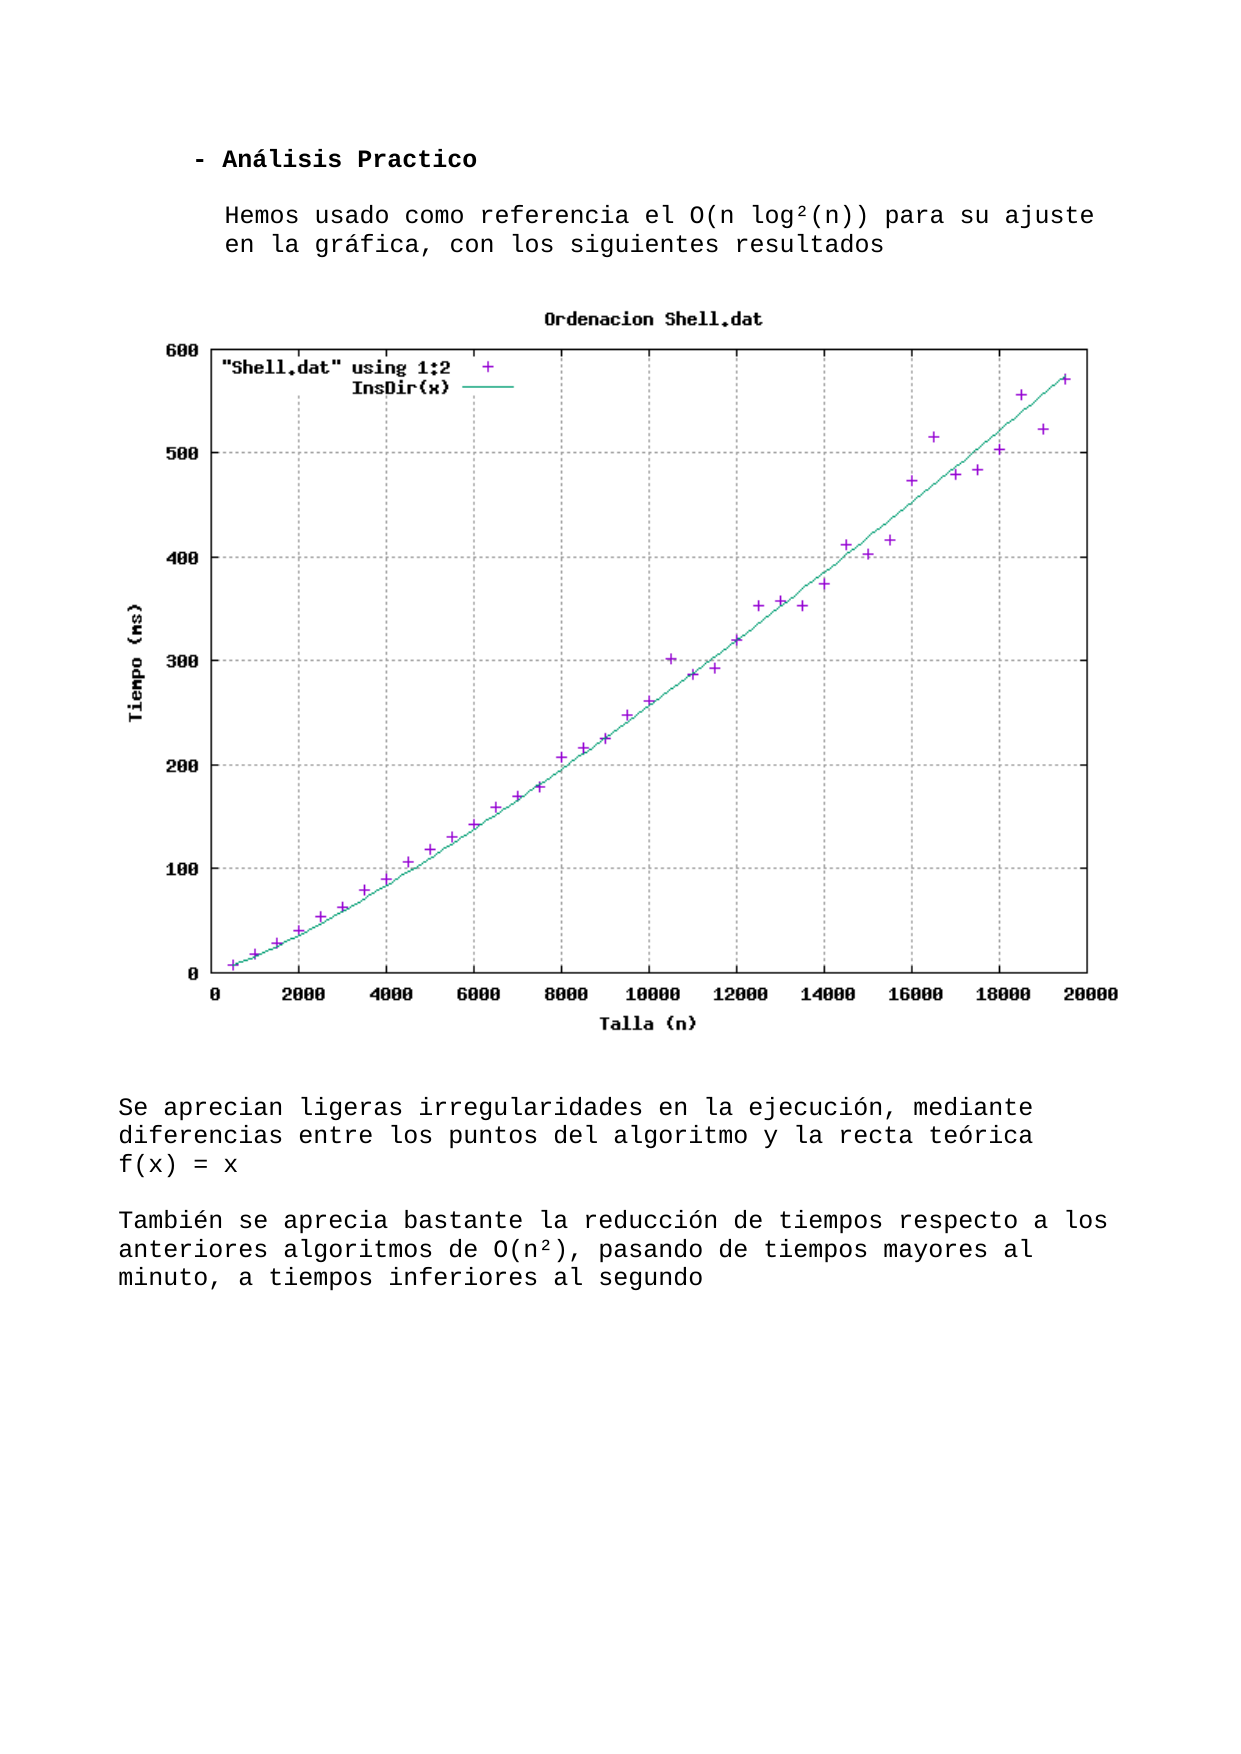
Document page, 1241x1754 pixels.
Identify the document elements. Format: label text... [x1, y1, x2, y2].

text Hemos usado como referencia el O(n log²(n)) para su ajuste en la gráfica, con los siguientes resultados [224, 203, 1123, 260]
picture [120, 288, 1121, 1038]
text - Análisis Practico [118, 146, 1123, 175]
text Se aprecian ligeras irregularidades en la ejecución, mediante diferencias entre los puntos del algoritmo y la recta teórica f(x) = x [118, 1095, 1123, 1180]
text También se aprecia bastante la reducción de tiempos respecto a los anteriores algoritmos de O(n²), pasando de tiempos mayores al minuto, a tiempos inferiores al segundo [118, 1208, 1123, 1293]
